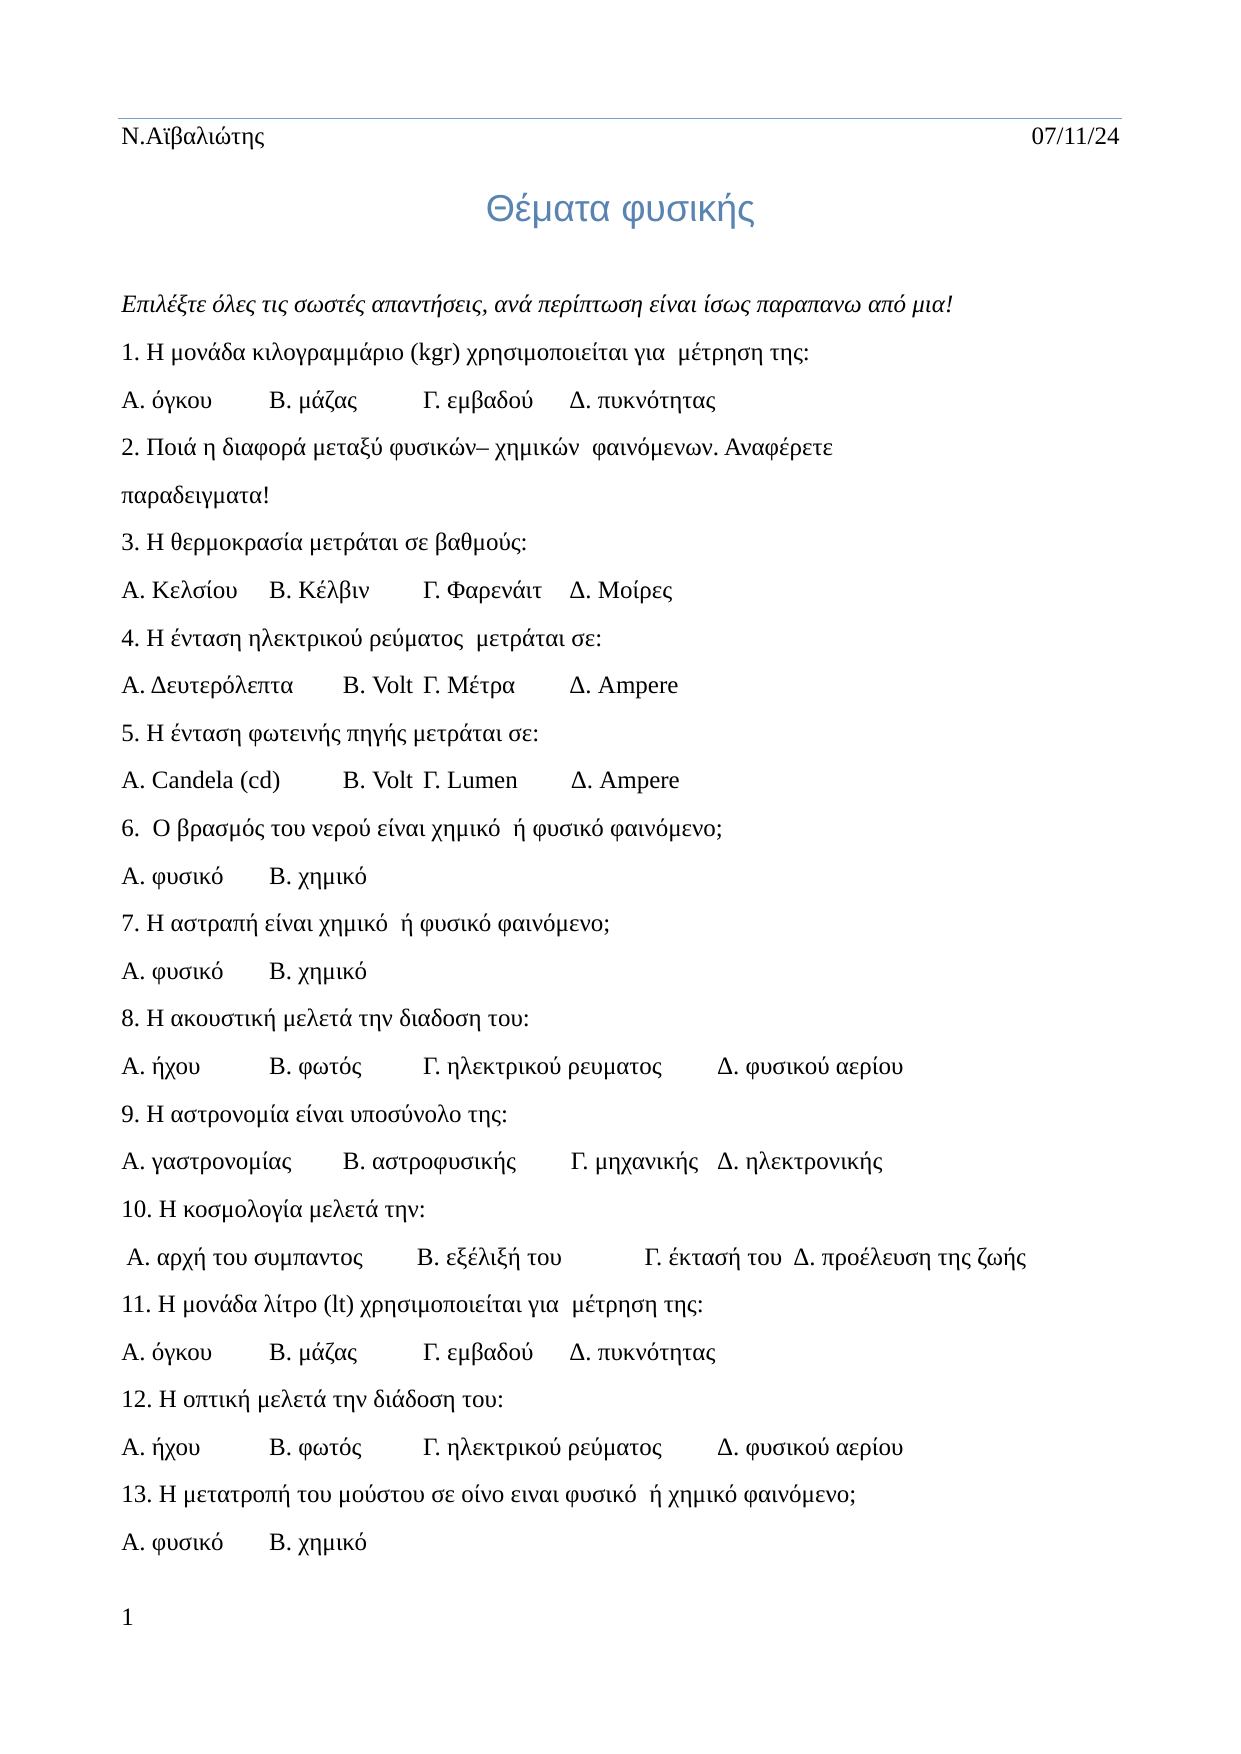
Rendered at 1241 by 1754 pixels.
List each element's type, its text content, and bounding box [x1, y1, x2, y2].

text 10. Η κοσμολογία μελετά την: [121, 1194, 1119, 1223]
text Α. ήχου Β. φωτός Γ. ηλεκτρικού ρευματος Δ. φυσικού αερίου [121, 1051, 1119, 1080]
text Α. όγκου Β. μάζας Γ. εμβαδού Δ. πυκνότητας [121, 385, 1119, 413]
text Α. Candela (cd) Β. Volt Γ. Lumen Δ. Ampere [121, 766, 1119, 794]
text Α. ήχου Β. φωτός Γ. ηλεκτρικού ρεύματος Δ. φυσικού αερίου [121, 1432, 1119, 1461]
text 6. Ο βρασμός του νερού είναι χημικό ή φυσικό φαινόμενο; [121, 813, 1119, 842]
subtitle Θέματα φυσικής [121, 186, 1119, 229]
text Α. όγκου Β. μάζας Γ. εμβαδού Δ. πυκνότητας [121, 1337, 1119, 1366]
text 12. Η οπτική μελετά την διάδοση του: [121, 1384, 1119, 1413]
text Α. γαστρονομίας Β. αστροφυσικής Γ. μηχανικής Δ. ηλεκτρονικής [121, 1146, 1119, 1175]
text Α. φυσικό Β. χημικό [121, 956, 1119, 985]
text Επιλέξτε όλες τις σωστές απαντήσεις, ανά περίπτωση είναι ίσως παραπανω από μια! [121, 289, 1119, 318]
text 9. Η αστρονομία είναι υποσύνολο της: [121, 1099, 1119, 1127]
text 8. Η ακουστική μελετά την διαδοση του: [121, 1003, 1119, 1032]
text Α. Κελσίου Β. Κέλβιν Γ. Φαρενάιτ Δ. Μοίρες [121, 575, 1119, 604]
text 13. Η μετατροπή του μούστου σε οίνο ειναι φυσικό ή χημικό φαινόμενο; [121, 1479, 1119, 1508]
text Α. αρχή του συμπαντος Β. εξέλιξή του Γ. έκτασή του Δ. προέλευση της ζωής [121, 1242, 1119, 1270]
text 5. Η ένταση φωτεινής πηγής μετράται σε: [121, 718, 1119, 747]
text 4. Η ένταση ηλεκτρικού ρεύματος μετράται σε: [121, 623, 1119, 651]
text 1. Η μονάδα κιλογραμμάριο (kgr) χρησιμοποιείται για μέτρηση της: [121, 337, 1119, 366]
text παραδειγματα! [121, 480, 1119, 509]
text Α. Δευτερόλεπτα Β. Volt Γ. Μέτρα Δ. Ampere [121, 670, 1119, 699]
text Α. φυσικό Β. χημικό [121, 1527, 1119, 1556]
text 11. Η μονάδα λίτρο (lt) χρησιμοποιείται για μέτρηση της: [121, 1289, 1119, 1318]
text 2. Ποιά η διαφορά μεταξύ φυσικών– χημικών φαινόμενων. Αναφέρετε [121, 432, 1119, 461]
text 3. Η θερμοκρασία μετράται σε βαθμούς: [121, 527, 1119, 556]
text 7. Η αστραπή είναι χημικό ή φυσικό φαινόμενο; [121, 908, 1119, 937]
text Α. φυσικό Β. χημικό [121, 861, 1119, 889]
